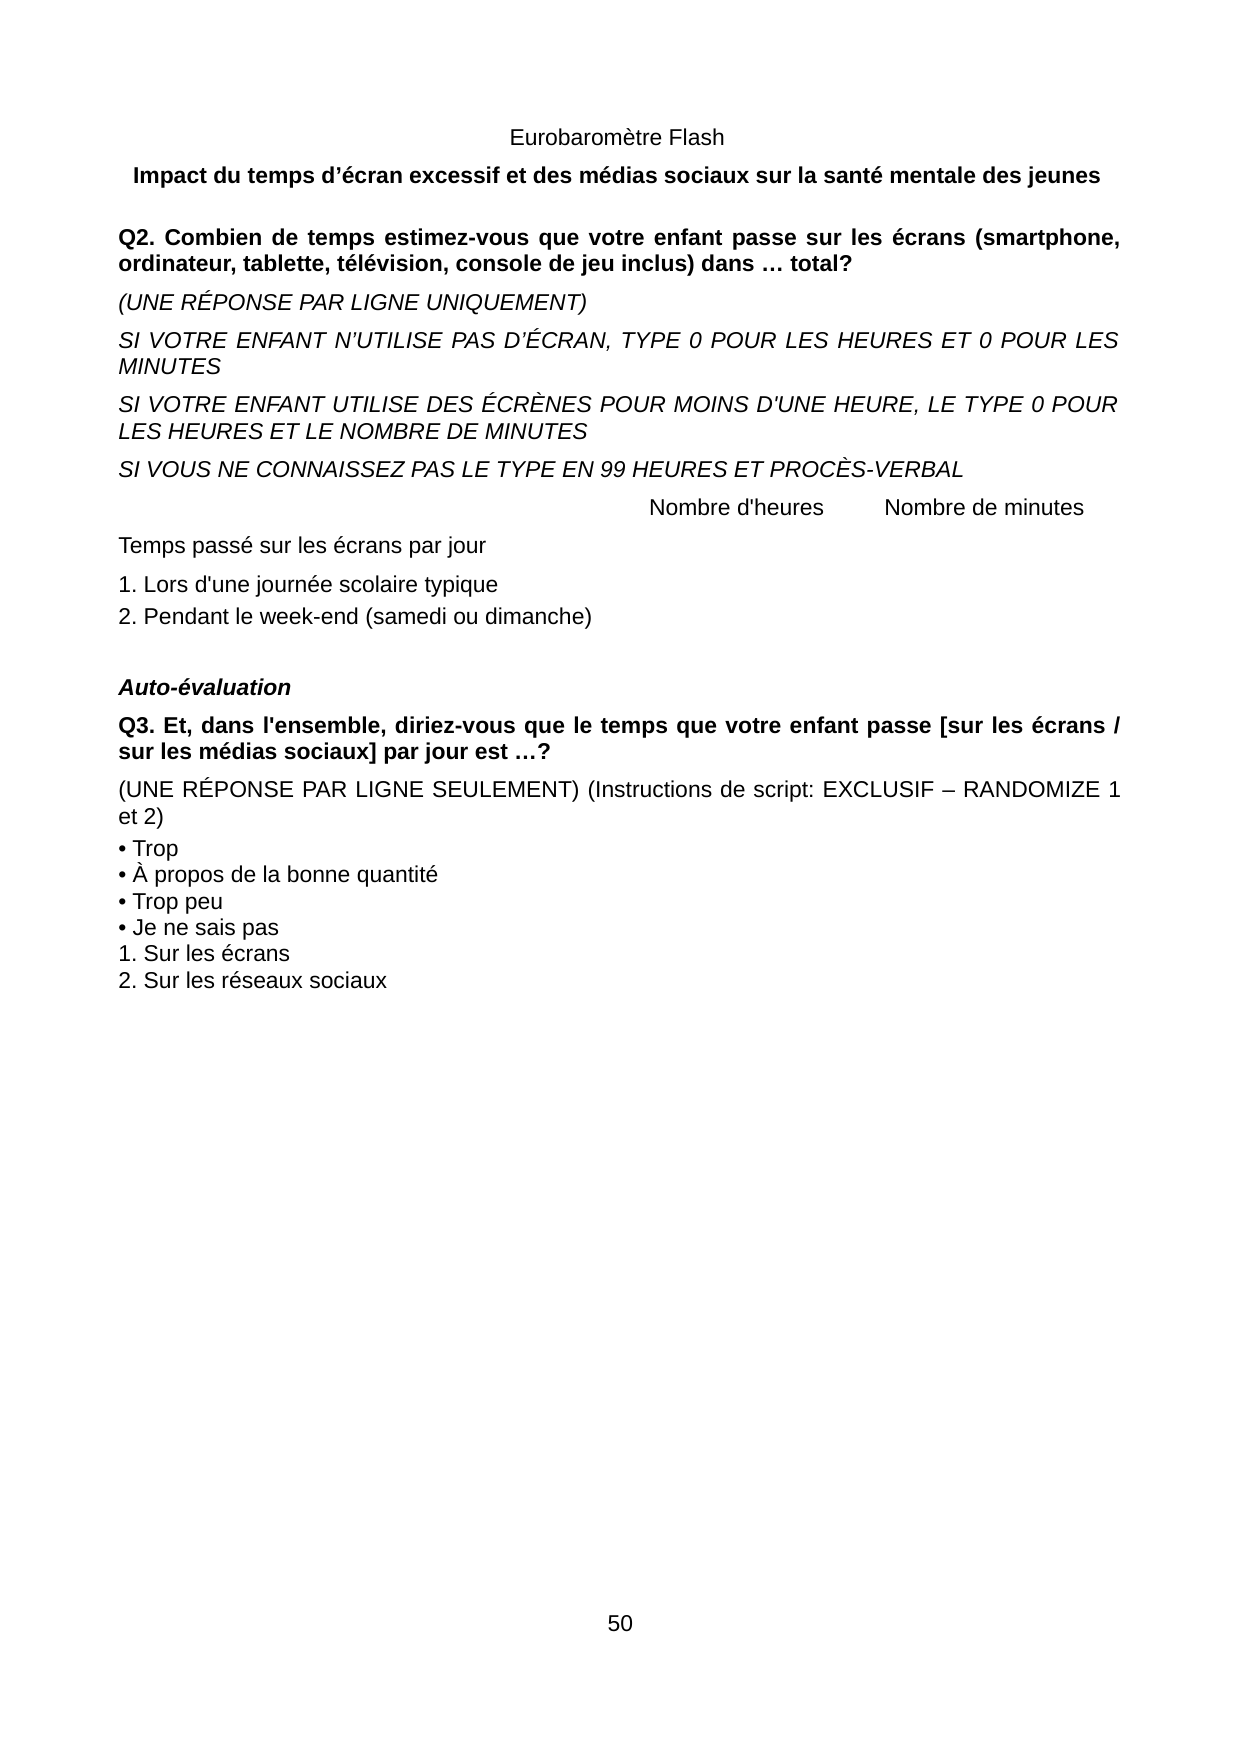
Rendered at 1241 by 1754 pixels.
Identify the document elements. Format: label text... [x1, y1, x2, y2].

text (UNE RÉPONSE PAR LIGNE UNIQUEMENT) [118, 289, 1122, 315]
text 2. Sur les réseaux sociaux [118, 967, 1122, 993]
table_cell [884, 527, 1122, 565]
text 1. Lors d'une journée scolaire typique [118, 571, 1122, 597]
text Q3. Et, dans l'ensemble, diriez-vous que le temps que votre enfant passe [sur les écrans / sur les médias sociaux] par jour est …? [118, 712, 1122, 764]
text 1. Sur les écrans [118, 940, 1122, 967]
text Auto-évaluation [118, 673, 1122, 700]
table_header Nombre de minutes [884, 488, 1122, 527]
text SI VOTRE ENFANT UTILISE DES ÉCRÈNES POUR MOINS D'UNE HEURE, LE TYPE 0 POUR LES HEURES ET LE NOMBRE DE MINUTES [118, 391, 1122, 444]
table_cell Temps passé sur les écrans par jour [118, 527, 649, 565]
text • Trop [118, 835, 1122, 861]
text • Trop peu [118, 888, 1122, 914]
text (UNE RÉPONSE PAR LIGNE SEULEMENT) (Instructions de script: EXCLUSIF – RANDOMIZE 1 et 2) [118, 776, 1122, 829]
table_header [118, 488, 649, 527]
text SI VOTRE ENFANT N’UTILISE PAS D’ÉCRAN, TYPE 0 POUR LES HEURES ET 0 POUR LES MINUTES [118, 327, 1122, 379]
text 2. Pendant le week-end (samedi ou dimanche) [118, 603, 1122, 629]
text Q2. Combien de temps estimez-vous que votre enfant passe sur les écrans (smartphone, ordinateur, tablette, télévision, console de jeu inclus) dans … total? [118, 224, 1122, 277]
table_header Nombre d'heures [649, 488, 884, 527]
table_cell [649, 527, 884, 565]
text • À propos de la bonne quantité [118, 861, 1122, 888]
text SI VOUS NE CONNAISSEZ PAS LE TYPE EN 99 HEURES ET PROCÈS-VERBAL [118, 456, 1122, 482]
text • Je ne sais pas [118, 914, 1122, 940]
